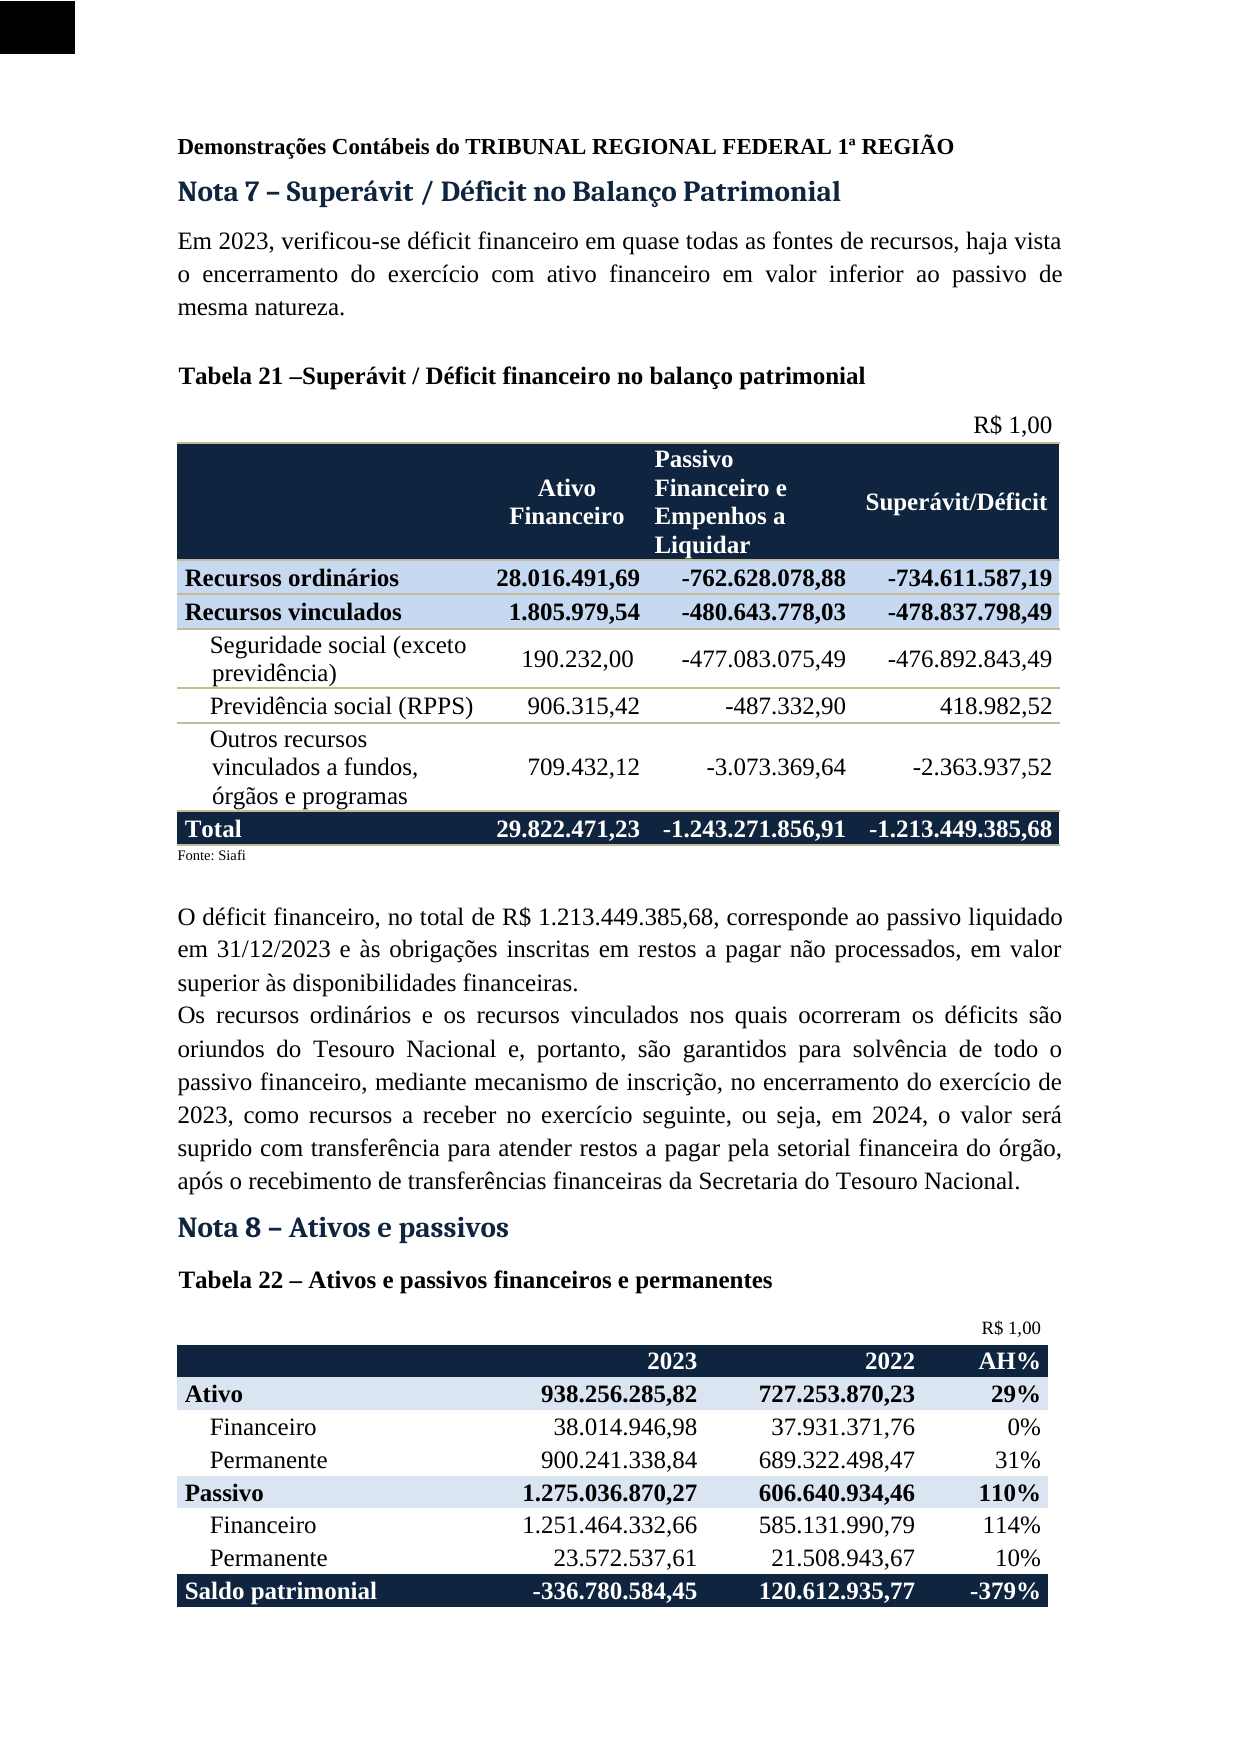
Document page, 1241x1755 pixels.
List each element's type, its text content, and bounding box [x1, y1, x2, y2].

table_cell 190.232,00 [487, 630, 647, 687]
table_cell [177, 444, 487, 559]
table_cell Recursos vinculados [177, 595, 487, 628]
table_cell 120.612.935,77 [704, 1574, 922, 1607]
table_cell Saldo patrimonial [177, 1574, 487, 1607]
table_cell -3.073.369,64 [647, 724, 853, 810]
table_cell 606.640.934,46 [704, 1476, 922, 1508]
table_cell Seguridade social (exceto previdência) [177, 630, 487, 687]
table_header R$ 1,00 [177, 408, 1059, 442]
table_cell 727.253.870,23 [704, 1377, 922, 1410]
subtitle Nota 7 – Superávit / Déficit no Balanço Patrimonial [177, 175, 1063, 208]
table_cell Financeiro [177, 1509, 487, 1541]
text Em 2023, verificou-se déficit financeiro em quase todas as fontes de recursos, haja vista o encerramento do exercício com ativo financeiro em valor inferior ao passivo de mesma natureza. [177, 226, 1063, 321]
table_cell 1.251.464.332,66 [487, 1509, 704, 1541]
table_cell Ativo [177, 1377, 487, 1410]
table_cell Passivo [177, 1476, 487, 1508]
table_cell Superávit/Déficit [853, 444, 1059, 559]
table_cell -1.243.271.856,91 [647, 812, 853, 844]
table_cell Passivo Financeiro e Empenhos a Liquidar [647, 444, 853, 559]
table_cell Ativo Financeiro [487, 444, 647, 559]
table_cell Total [177, 812, 487, 844]
table_cell [177, 1345, 487, 1377]
table_header R$ 1,00 [487, 1312, 1048, 1344]
table_cell -477.083.075,49 [647, 630, 853, 687]
table_cell 21.508.943,67 [704, 1541, 922, 1574]
table_cell 585.131.990,79 [704, 1509, 922, 1541]
table_cell 900.241.338,84 [487, 1443, 704, 1476]
table_cell 29.822.471,23 [487, 812, 647, 844]
text Tabela 22 – Ativos e passivos financeiros e permanentes [178, 1263, 1062, 1296]
table_cell 28.016.491,69 [487, 561, 647, 593]
table_cell 938.256.285,82 [487, 1377, 704, 1410]
table_cell 906.315,42 [487, 689, 647, 722]
table_cell -762.628.078,88 [647, 561, 853, 593]
table_cell -476.892.843,49 [853, 630, 1059, 687]
table_cell Permanente [177, 1443, 487, 1476]
table_cell 38.014.946,98 [487, 1410, 704, 1443]
table_cell 0% [922, 1410, 1048, 1443]
table_cell 1.805.979,54 [487, 595, 647, 628]
table_cell 37.931.371,76 [704, 1410, 922, 1443]
table_cell Previdência social (RPPS) [177, 689, 487, 722]
table_cell 110% [922, 1476, 1048, 1508]
text Tabela 21 –Superávit / Déficit financeiro no balanço patrimonial [178, 359, 1062, 392]
table_cell -734.611.587,19 [853, 561, 1059, 593]
table_cell 709.432,12 [487, 724, 647, 810]
table_cell 2022 [704, 1345, 922, 1377]
text Fonte: Siafi [177, 846, 1063, 873]
table_cell 2023 [487, 1345, 704, 1377]
text O déficit financeiro, no total de R$ 1.213.449.385,68, corresponde ao passivo liquidado em 31/12/2023 e às obrigações inscritas em restos a pagar não processados, em valor superior às disponibilidades financeiras. [177, 902, 1063, 996]
table_cell 29% [922, 1377, 1048, 1410]
table_cell 418.982,52 [853, 689, 1059, 722]
table_cell 10% [922, 1541, 1048, 1574]
table_cell -478.837.798,49 [853, 595, 1059, 628]
table_cell -379% [922, 1574, 1048, 1607]
table_cell Permanente [177, 1541, 487, 1574]
table_cell Financeiro [177, 1410, 487, 1443]
subtitle Nota 8 – Ativos e passivos [177, 1211, 1063, 1245]
table_cell -480.643.778,03 [647, 595, 853, 628]
table_cell 31% [922, 1443, 1048, 1476]
table_cell -336.780.584,45 [487, 1574, 704, 1607]
table_cell 114% [922, 1509, 1048, 1541]
table_cell Recursos ordinários [177, 561, 487, 593]
table_cell 23.572.537,61 [487, 1541, 704, 1574]
table_cell -1.213.449.385,68 [853, 812, 1059, 844]
table_cell -487.332,90 [647, 689, 853, 722]
table_cell 1.275.036.870,27 [487, 1476, 704, 1508]
table_cell AH% [922, 1345, 1048, 1377]
table_cell 689.322.498,47 [704, 1443, 922, 1476]
text Os recursos ordinários e os recursos vinculados nos quais ocorreram os déficits são oriundos do Tesouro Nacional e, portanto, são garantidos para solvência de todo o passivo financeiro, mediante mecanismo de inscrição, no encerramento do exercício de 2023, como recursos a receber no exercício seguinte, ou seja, em 2024, o valor será suprido com transferência para atender restos a pagar pela setorial financeira do órgão, após o recebimento de transferências financeiras da Secretaria do Tesouro Nacional. [177, 1001, 1063, 1194]
table_cell Outros recursos vinculados a fundos, órgãos e programas [177, 724, 487, 810]
table_cell -2.363.937,52 [853, 724, 1059, 810]
table_header [177, 1312, 487, 1344]
